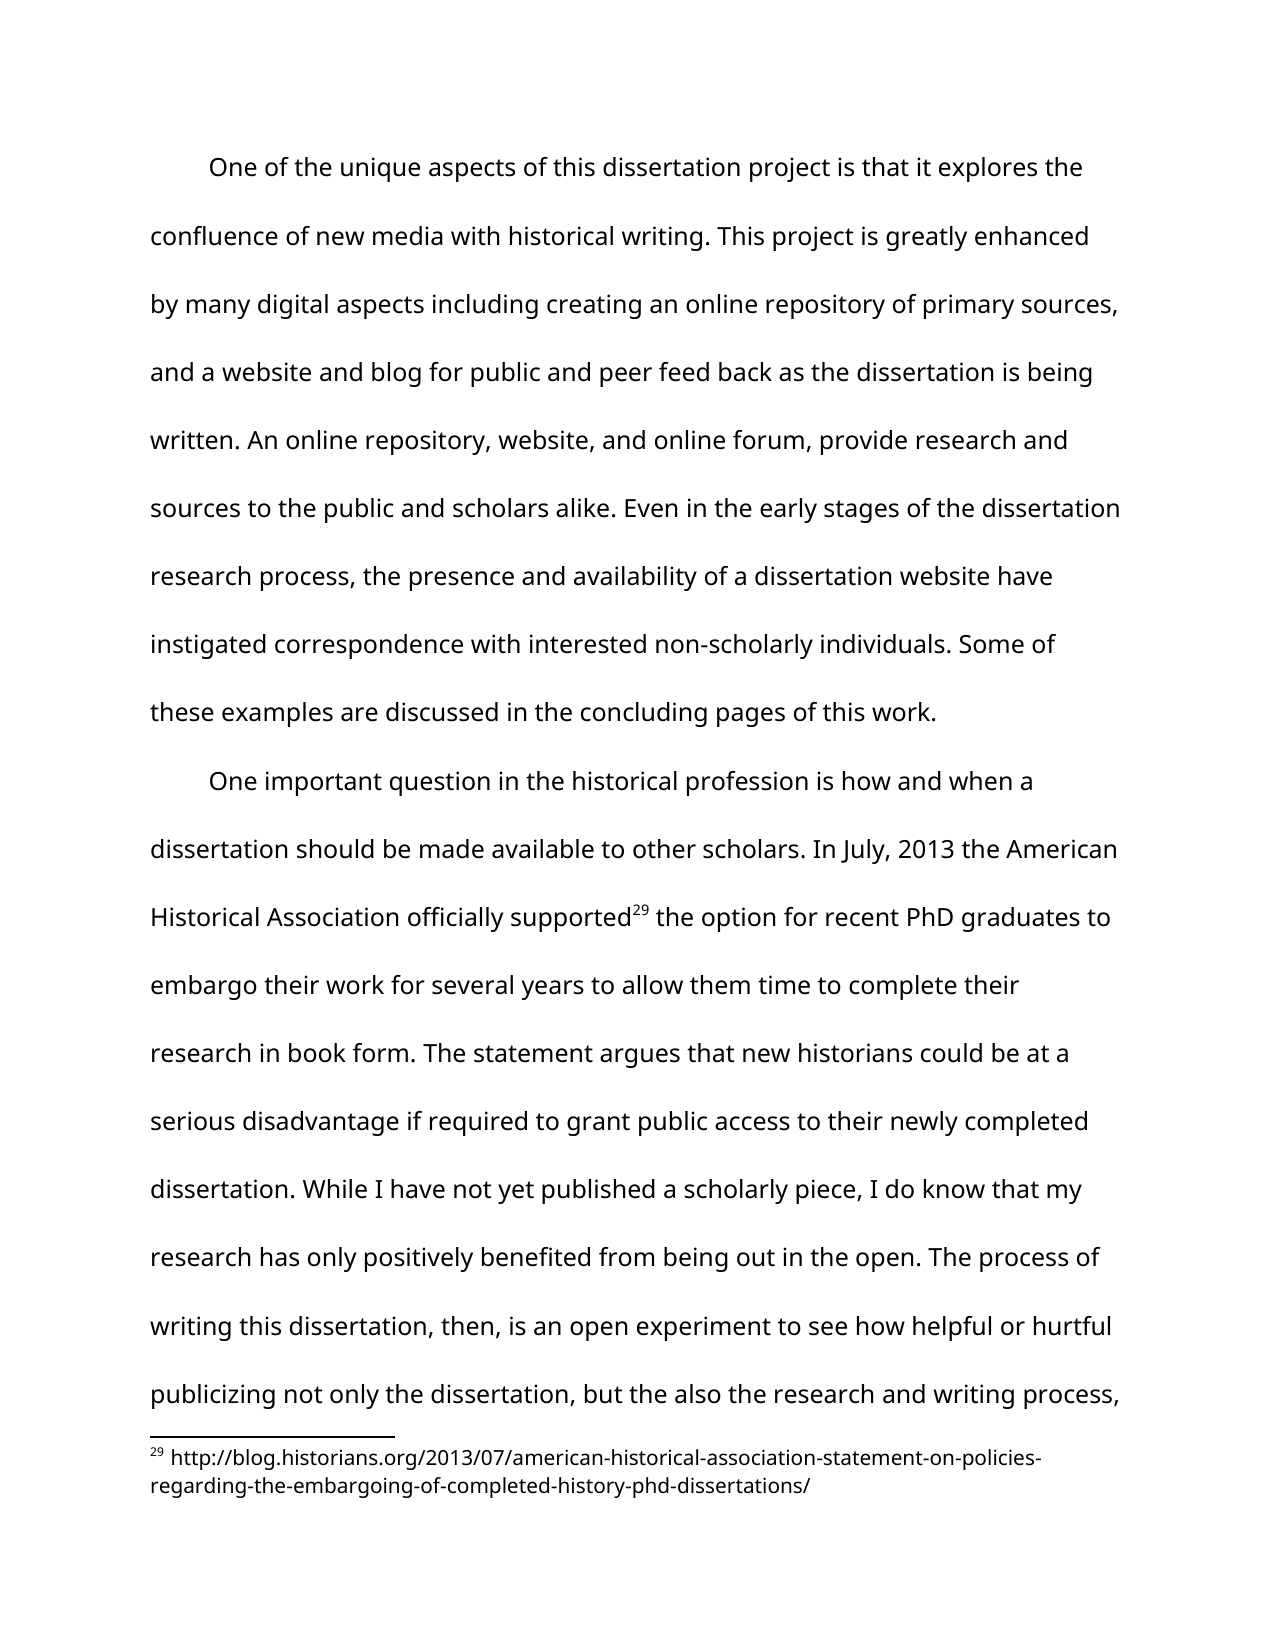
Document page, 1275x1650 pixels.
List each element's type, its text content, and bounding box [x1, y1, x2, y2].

text One important question in the historical profession is how and when a dissertation should be made available to other scholars. In July, 2013 the American Historical Association officially supported the option for recent PhD graduates to embargo their work for several years to allow them time to complete their research in book form. The statement argues that new historians could be at a serious disadvantage if required to grant public access to their newly completed dissertation. While I have not yet published a scholarly piece, I do know that my research has only positively benefited from being out in the open. The process of writing this dissertation, then, is an open experiment to see how helpful or hurtful publicizing not only the dissertation, but the also the research and writing process, [150, 763, 1125, 1410]
text http://blog.historians.org/2013/07/american-historical-association-statement-on-policies-regarding-the-embargoing-of-completed-history-phd-dissertations/ [150, 1443, 1125, 1500]
text One of the unique aspects of this dissertation project is that it explores the confluence of new media with historical writing. This project is greatly enhanced by many digital aspects including creating an online repository of primary sources, and a website and blog for public and peer feed back as the dissertation is being written. An online repository, website, and online forum, provide research and sources to the public and scholars alike. Even in the early stages of the dissertation research process, the presence and availability of a dissertation website have instigated correspondence with interested non-scholarly individuals. Some of these examples are discussed in the concluding pages of this work. [150, 150, 1125, 729]
